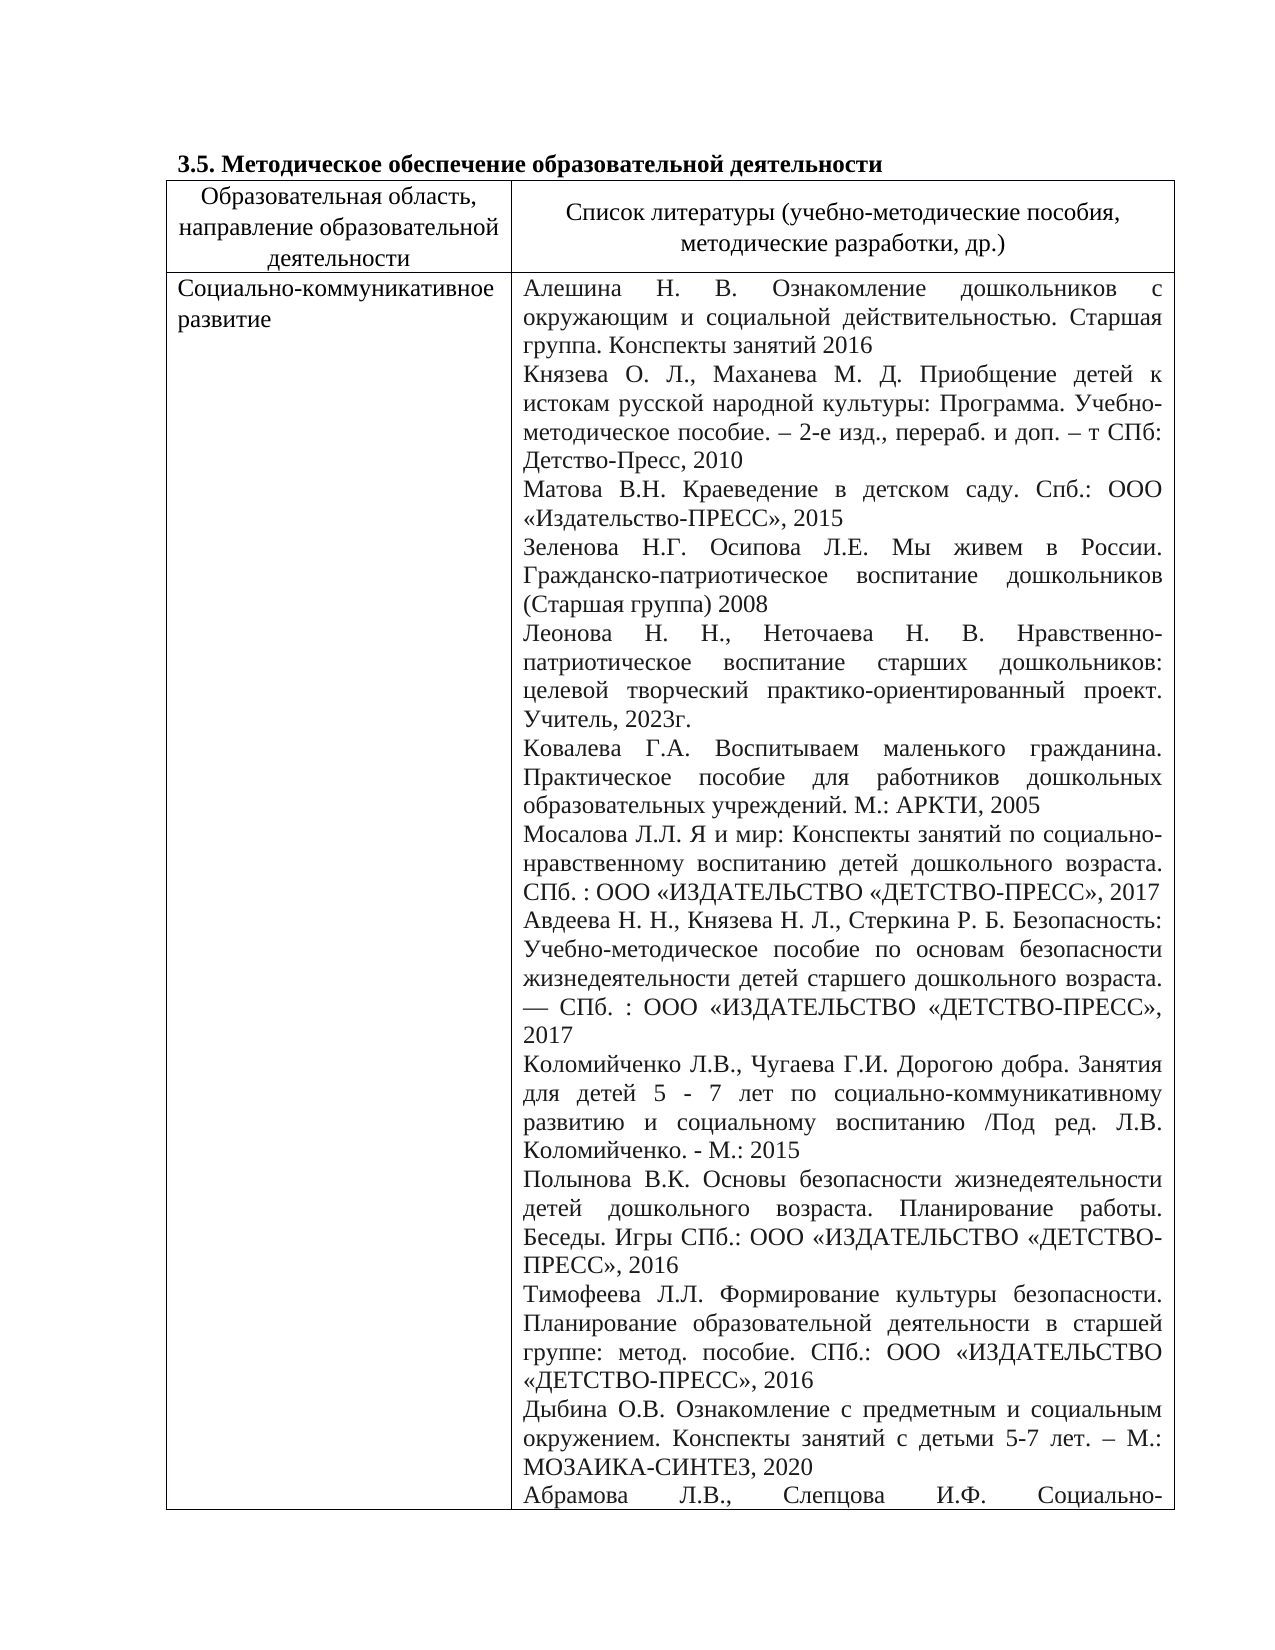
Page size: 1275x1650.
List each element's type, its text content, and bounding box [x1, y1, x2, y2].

table_header Образовательная область, направление образовательной деятельности [167, 181, 511, 272]
table_cell Социально-коммуникативное развитие [167, 273, 511, 1509]
subtitle 3.5. Методическое обеспечение образовательной деятельности [177, 149, 1186, 178]
table_header Список литературы (учебно-методические пособия, методические разработки, др.) [512, 181, 1174, 272]
